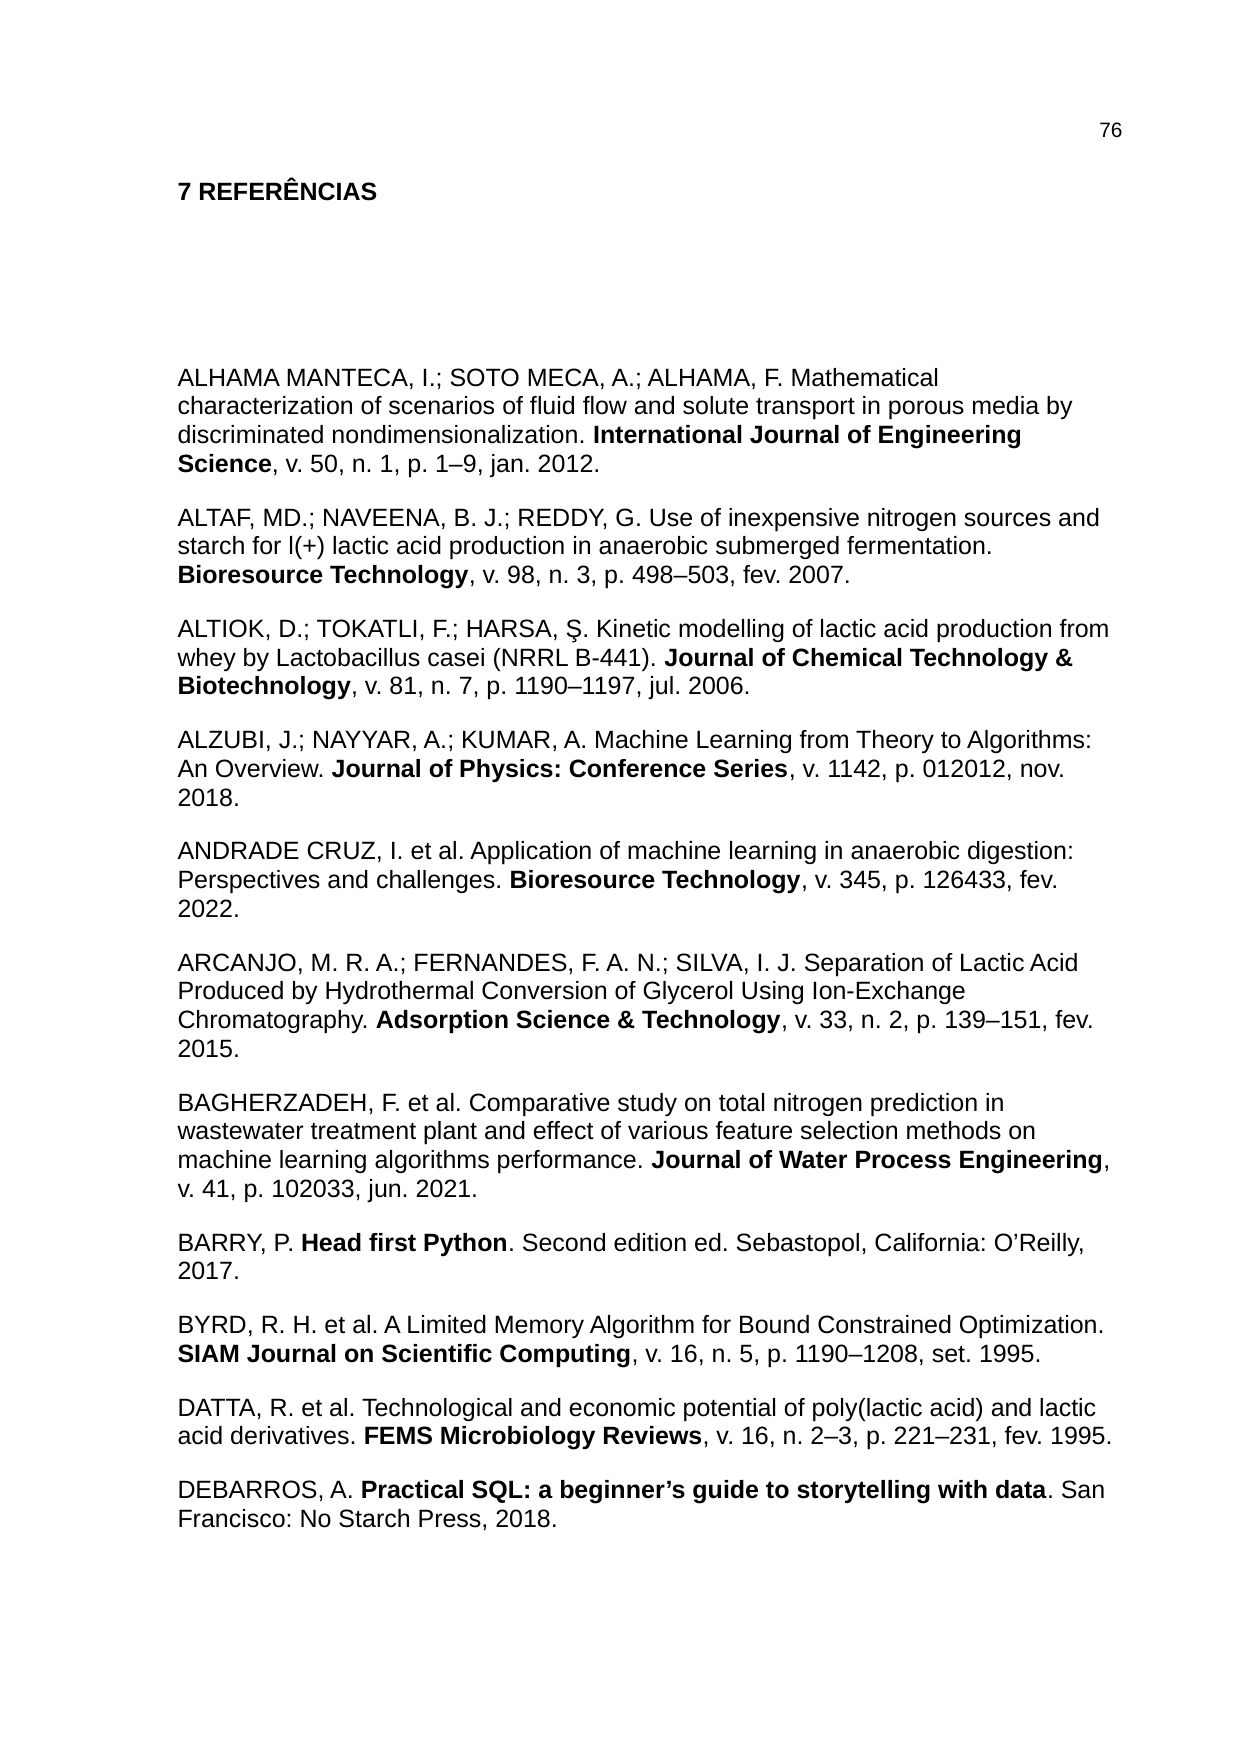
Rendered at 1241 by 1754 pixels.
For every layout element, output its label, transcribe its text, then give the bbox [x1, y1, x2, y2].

text ALTAF, MD.; NAVEENA, B. J.; REDDY, G. Use of inexpensive nitrogen sources and starch for l(+) lactic acid production in anaerobic submerged fermentation. Bioresource Technology, v. 98, n. 3, p. 498–503, fev. 2007. [177, 502, 1122, 589]
text ARCANJO, M. R. A.; FERNANDES, F. A. N.; SILVA, I. J. Separation of Lactic Acid Produced by Hydrothermal Conversion of Glycerol Using Ion-Exchange Chromatography. Adsorption Science & Technology, v. 33, n. 2, p. 139–151, fev. 2015. [177, 947, 1122, 1062]
text BYRD, R. H. et al. A Limited Memory Algorithm for Bound Constrained Optimization. SIAM Journal on Scientific Computing, v. 16, n. 5, p. 1190–1208, set. 1995. [177, 1310, 1122, 1367]
text DATTA, R. et al. Technological and economic potential of poly(lactic acid) and lactic acid derivatives. FEMS Microbiology Reviews, v. 16, n. 2–3, p. 221–231, fev. 1995. [177, 1392, 1122, 1450]
subtitle Referências [177, 177, 1122, 206]
text ANDRADE CRUZ, I. et al. Application of machine learning in anaerobic digestion: Perspectives and challenges. Bioresource Technology, v. 345, p. 126433, fev. 2022. [177, 836, 1122, 922]
text BAGHERZADEH, F. et al. Comparative study on total nitrogen prediction in wastewater treatment plant and effect of various feature selection methods on machine learning algorithms performance. Journal of Water Process Engineering, v. 41, p. 102033, jun. 2021. [177, 1087, 1122, 1202]
text DEBARROS, A. Practical SQL: a beginner’s guide to storytelling with data. San Francisco: No Starch Press, 2018. [177, 1475, 1122, 1532]
text ALTIOK, D.; TOKATLI, F.; HARSA, Ş. Kinetic modelling of lactic acid production from whey by Lactobacillus casei (NRRL B-441). Journal of Chemical Technology & Biotechnology, v. 81, n. 7, p. 1190–1197, jul. 2006. [177, 614, 1122, 700]
text ALHAMA MANTECA, I.; SOTO MECA, A.; ALHAMA, F. Mathematical characterization of scenarios of fluid flow and solute transport in porous media by discriminated nondimensionalization. International Journal of Engineering Science, v. 50, n. 1, p. 1–9, jan. 2012. [177, 362, 1122, 477]
text ALZUBI, J.; NAYYAR, A.; KUMAR, A. Machine Learning from Theory to Algorithms: An Overview. Journal of Physics: Conference Series, v. 1142, p. 012012, nov. 2018. [177, 725, 1122, 811]
text BARRY, P. Head first Python. Second edition ed. Sebastopol, California: O’Reilly, 2017. [177, 1227, 1122, 1285]
